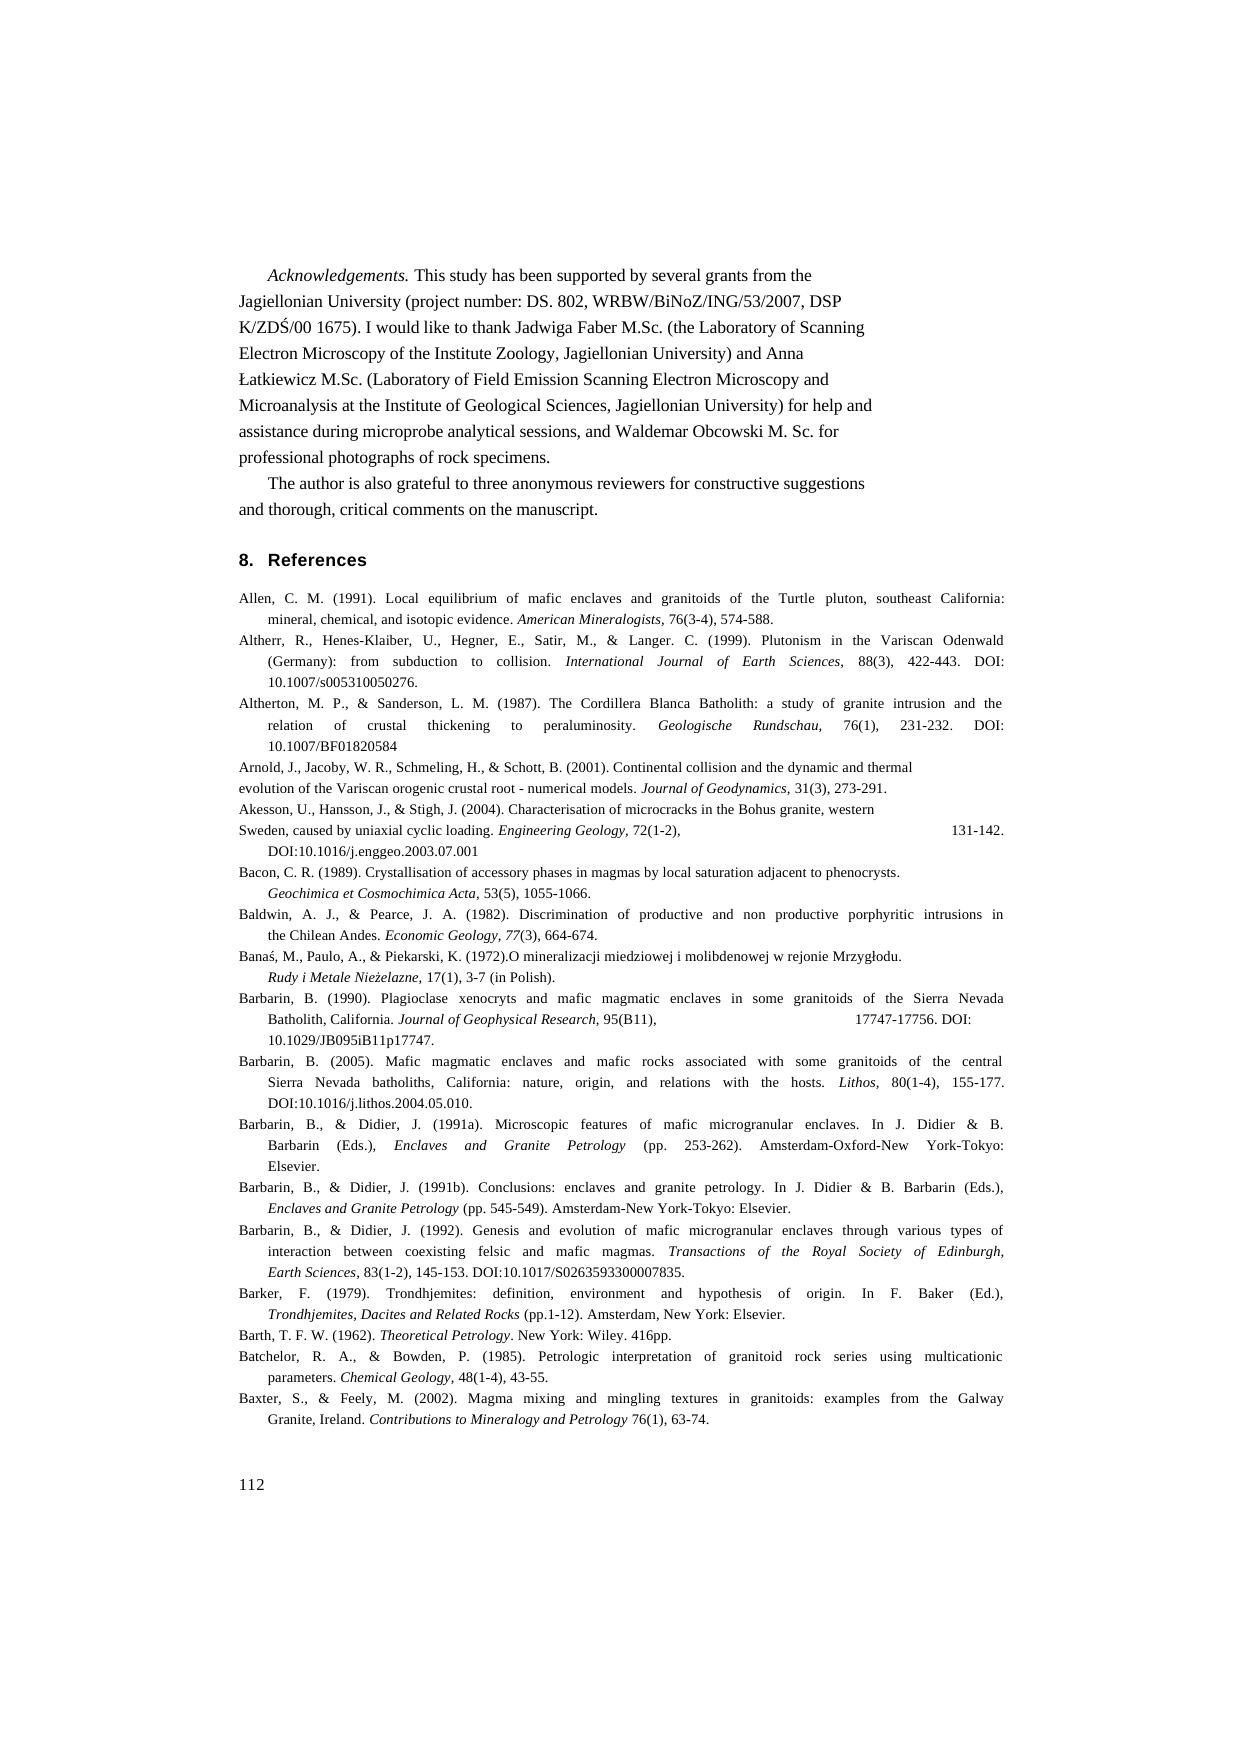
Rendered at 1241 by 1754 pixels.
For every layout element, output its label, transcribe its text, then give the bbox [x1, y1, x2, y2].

text Altherton, M. P., & Sanderson, L. M. (1987). The Cordillera Blanca Batholith: a study of granite intrusion and the relation of crustal thickening to peraluminosity. Geologische Rundschau, 76(1), 231-232. DOI: 10.1007/BF01820584 [238, 692, 1005, 755]
text Barbarin, B. (2005). Mafic magmatic enclaves and mafic rocks associated with some granitoids of the central Sierra Nevada batholiths, California: nature, origin, and relations with the hosts. Lithos, 80(1-4), 155-177. DOI:10.1016/j.lithos.2004.05.010. [238, 1050, 1005, 1113]
text The author is also grateful to three anonymous reviewers for constructive suggestions and thorough, critical comments on the manuscript. [238, 469, 1005, 521]
text 10.1029/JB095iB11p17747. [238, 1029, 1007, 1050]
text DOI:10.1016/j.enggeo.2003.07.001 Bacon, C. R. (1989). Crystallisation of accessory phases in magmas by local saturation adjacent to phenocrysts. [238, 839, 1005, 882]
text Barbarin, B. (1990). Plagioclase xenocryts and mafic magmatic enclaves in some granitoids of the Sierra Nevada Batholith, California. Journal of Geophysical Research, 95(B11), 17747-17756. DOI: [238, 987, 1005, 1029]
text Rudy i Metale Nieżelazne, 17(1), 3-7 (in Polish). [238, 966, 1007, 987]
text Barth, T. F. W. (1962). Theoretical Petrology. New York: Wiley. 416pp. [238, 1323, 1007, 1344]
text Barbarin, B., & Didier, J. (1991a). Microscopic features of mafic microgranular enclaves. In J. Didier & B. Barbarin (Eds.), Enclaves and Granite Petrology (pp. 253-262). Amsterdam-Oxford-New York-Tokyo: Elsevier. [238, 1113, 1005, 1176]
text Allen, C. M. (1991). Local equilibrium of mafic enclaves and granitoids of the Turtle pluton, southeast California: mineral, chemical, and isotopic evidence. American Mineralogists, 76(3-4), 574-588. [238, 587, 1005, 629]
text Arnold, J., Jacoby, W. R., Schmeling, H., & Schott, B. (2001). Continental collision and the dynamic and thermal evolution of the Variscan orogenic crustal root - numerical models. Journal of Geodynamics, 31(3), 273-291. Akesson, U., Hansson, J., & Stigh, J. (2004). Characterisation of microcracks in the Bohus granite, western Sweden, caused by uniaxial cyclic loading. Engineering Geology, 72(1-2), 131-142. [238, 755, 1005, 839]
subtitle References [238, 553, 1007, 570]
text Barbarin, B., & Didier, J. (1991b). Conclusions: enclaves and granite petrology. In J. Didier & B. Barbarin (Eds.), Enclaves and Granite Petrology (pp. 545-549). Amsterdam-New York-Tokyo: Elsevier. [238, 1176, 1005, 1218]
text Acknowledgements. This study has been supported by several grants from the Jagiellonian University (project number: DS. 802, WRBW/BiNoZ/ING/53/2007, DSP K/ZDŚ/00 1675). I would like to thank Jadwiga Faber M.Sc. (the Laboratory of Scanning Electron Microscopy of the Institute Zoology, Jagiellonian University) and Anna Łatkiewicz M.Sc. (Laboratory of Field Emission Scanning Electron Microscopy and Microanalysis at the Institute of Geological Sciences, Jagiellonian University) for help and assistance during microprobe analytical sessions, and Waldemar Obcowski M. Sc. for professional photographs of rock specimens. [238, 261, 1005, 469]
text Batchelor, R. A., & Bowden, P. (1985). Petrologic interpretation of granitoid rock series using multicationic parameters. Chemical Geology, 48(1-4), 43-55. [238, 1344, 1005, 1387]
text Banaś, M., Paulo, A., & Piekarski, K. (1972).O mineralizacji miedziowej i molibdenowej w rejonie Mrzygłodu. [238, 945, 1007, 966]
text Baxter, S., & Feely, M. (2002). Magma mixing and mingling textures in granitoids: examples from the Galway Granite, Ireland. Contributions to Mineralogy and Petrology 76(1), 63-74. [238, 1387, 1005, 1429]
text Altherr, R., Henes-Klaiber, U., Hegner, E., Satir, M., & Langer. C. (1999). Plutonism in the Variscan Odenwald (Germany): from subduction to collision. International Journal of Earth Sciences, 88(3), 422-443. DOI: 10.1007/s005310050276. [238, 629, 1005, 692]
text Barker, F. (1979). Trondhjemites: definition, environment and hypothesis of origin. In F. Baker (Ed.), Trondhjemites, Dacites and Related Rocks (pp.1-12). Amsterdam, New York: Elsevier. [238, 1281, 1005, 1323]
text Barbarin, B., & Didier, J. (1992). Genesis and evolution of mafic microgranular enclaves through various types of interaction between coexisting felsic and mafic magmas. Transactions of the Royal Society of Edinburgh, Earth Sciences, 83(1-2), 145-153. DOI:10.1017/S0263593300007835. [238, 1218, 1005, 1281]
text Geochimica et Cosmochimica Acta, 53(5), 1055-1066. [238, 882, 1007, 903]
text 112 [238, 1477, 265, 1494]
text Baldwin, A. J., & Pearce, J. A. (1982). Discrimination of productive and non productive porphyritic intrusions in the Chilean Andes. Economic Geology, 77(3), 664-674. [238, 903, 1005, 945]
